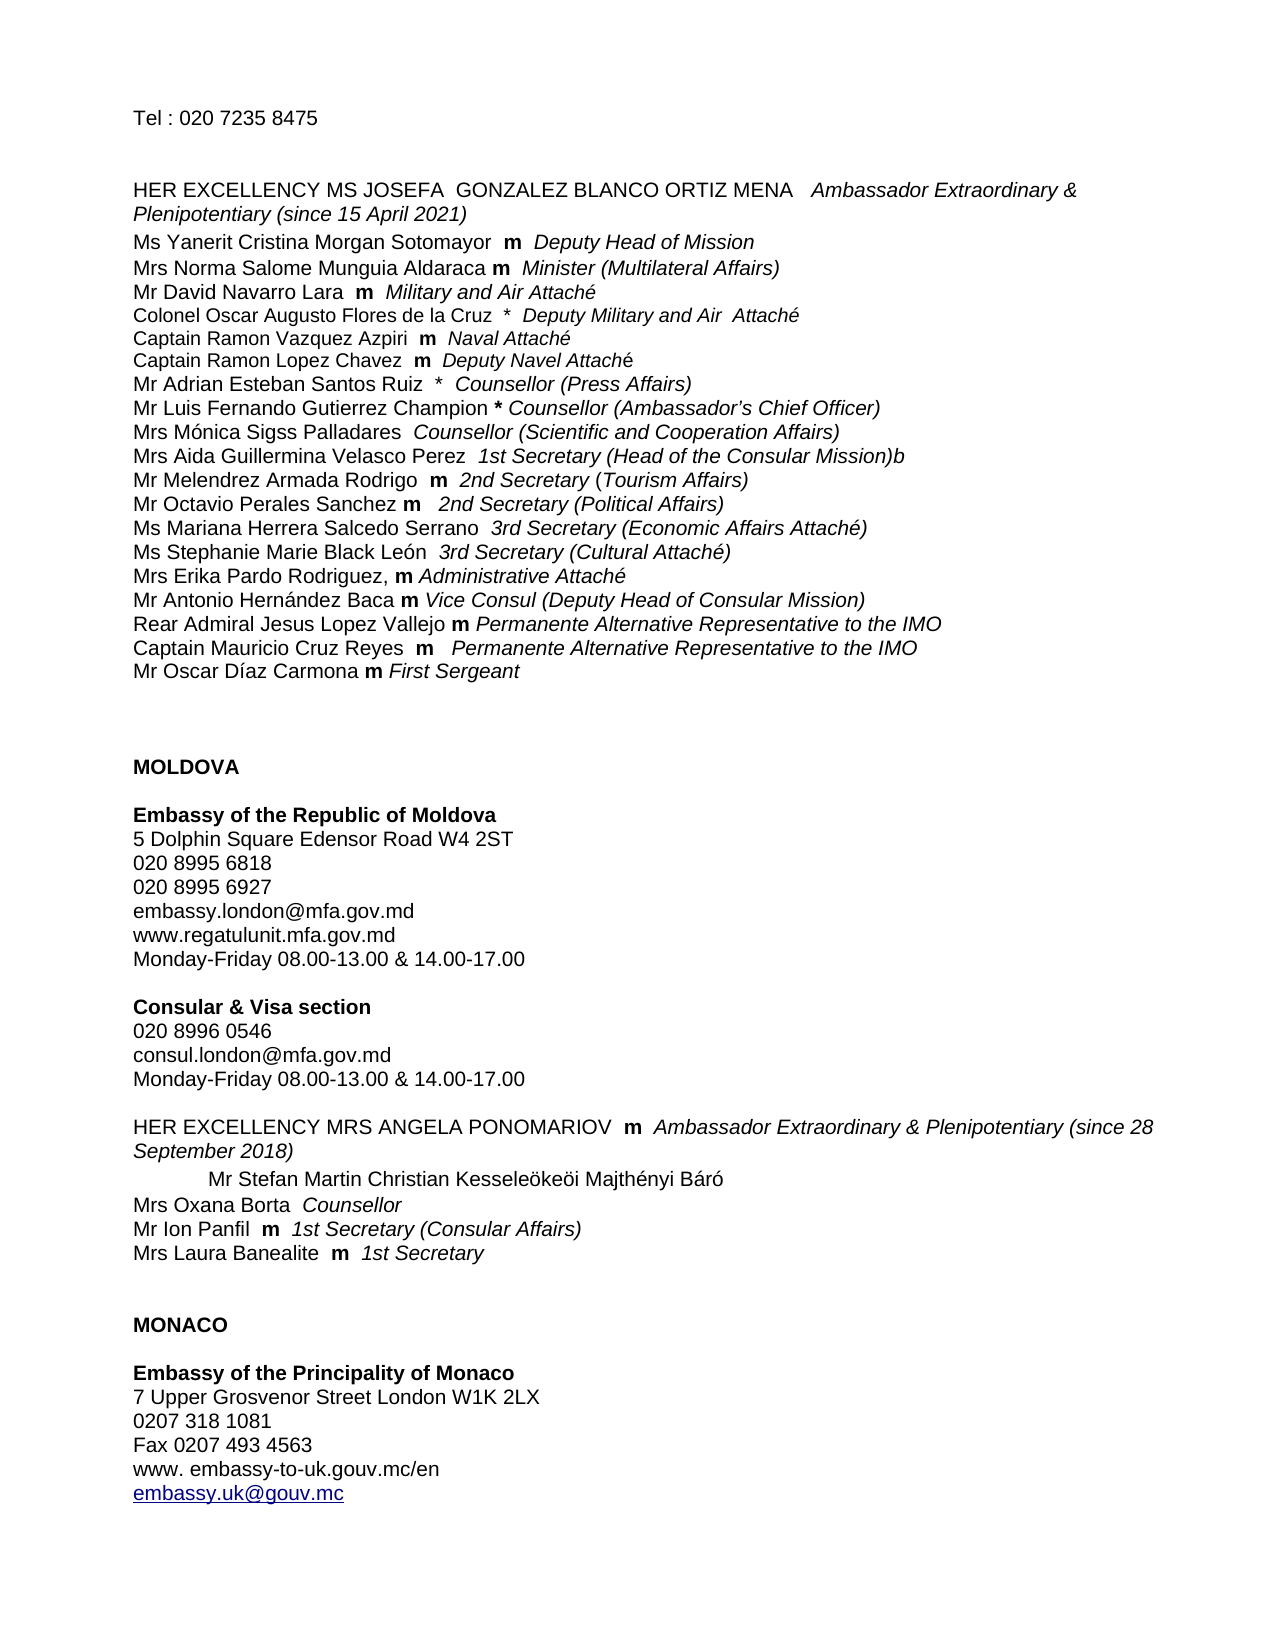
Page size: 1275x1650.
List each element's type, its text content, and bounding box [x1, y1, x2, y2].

text Colonel Oscar Augusto Flores de la Cruz * Deputy Military and Air Attaché [133, 304, 1181, 326]
text Mr Adrian Esteban Santos Ruiz * Counsellor (Press Affairs) [133, 372, 1181, 396]
text Monday-Friday 08.00-13.00 & 14.00-17.00 [133, 947, 1181, 971]
text Mrs Oxana Borta Counsellor Mr Ion Panfil m 1st Secretary (Consular Affairs) [133, 1193, 1181, 1241]
text Captain Mauricio Cruz Reyes m Permanente Alternative Representative to the IMO [133, 635, 1181, 659]
text consul.london@mfa.gov.md [133, 1043, 1181, 1067]
text Ms Stephanie Marie Black León 3rd Secretary (Cultural Attaché) [133, 539, 1181, 563]
text 0207 318 1081 [133, 1409, 1181, 1433]
text Mr Octavio Perales Sanchez m 2nd Secretary (Political Affairs) [133, 492, 1181, 516]
text embassy.london@mfa.gov.md [133, 899, 1181, 923]
text Mrs Erika Pardo Rodriguez, m Administrative Attaché [133, 563, 1181, 587]
text HER EXCELLENCY MRS ANGELA PONOMARIOV m Ambassador Extraordinary & Plenipotentiary (since 28 September 2018) [133, 1114, 1181, 1162]
text Embassy of the Principality of Monaco [133, 1361, 1181, 1385]
text HER EXCELLENCY MS JOSEFA GONZALEZ BLANCO ORTIZ MENA Ambassador Extraordinary & Plenipotentiary (since 15 April 2021) [133, 177, 1181, 225]
text Captain Ramon Vazquez Azpiri m Naval Attaché [133, 326, 1181, 349]
text www. embassy-to-uk.gouv.mc/en [133, 1457, 1181, 1481]
text Rear Admiral Jesus Lopez Vallejo m Permanente Alternative Representative to the IMO [133, 611, 1181, 635]
text 5 Dolphin Square Edensor Road W4 2ST [133, 827, 1181, 851]
text Mr Antonio Hernández Baca m Vice Consul (Deputy Head of Consular Mission) [133, 587, 1181, 611]
text 7 Upper Grosvenor Street London W1K 2LX [133, 1385, 1181, 1409]
text Ms Yanerit Cristina Morgan Sotomayor m Deputy Head of Mission [133, 225, 1181, 256]
text Tel : 020 7235 8475 [133, 106, 1181, 129]
text MOLDOVA [133, 755, 1181, 779]
text 020 8995 6927 [133, 875, 1181, 899]
text Mr Oscar Díaz Carmona m First Sergeant [133, 659, 1181, 683]
text Mrs Mónica Sigss Palladares Counsellor (Scientific and Cooperation Affairs) [133, 420, 1181, 444]
text Mrs Norma Salome Munguia Aldaraca m Minister (Multilateral Affairs) [133, 256, 1181, 280]
text embassy.uk@gouv.mc [133, 1481, 1181, 1504]
text Fax 0207 493 4563 [133, 1433, 1181, 1457]
text 020 8995 6818 [133, 851, 1181, 875]
text Mr David Navarro Lara m Military and Air Attaché [133, 280, 1181, 304]
text www.regatulunit.mfa.gov.md [133, 923, 1181, 947]
subtitle Embassy of the Republic of Moldova [133, 803, 1181, 827]
text Monday-Friday 08.00-13.00 & 14.00-17.00 [133, 1067, 1181, 1091]
text Consular & Visa section [133, 995, 1181, 1019]
text Mrs Laura Banealite m 1st Secretary [133, 1241, 1181, 1265]
text Mr Stefan Martin Christian Kesseleökeöi Majthényi Báró [133, 1162, 1181, 1193]
text Mrs Aida Guillermina Velasco Perez 1st Secretary (Head of the Consular Mission)b [133, 444, 1181, 468]
text Ms Mariana Herrera Salcedo Serrano 3rd Secretary (Economic Affairs Attaché) [133, 516, 1181, 539]
text Mr Luis Fernando Gutierrez Champion * Counsellor (Ambassador’s Chief Officer) [133, 396, 1181, 420]
text Mr Melendrez Armada Rodrigo m 2nd Secretary (Tourism Affairs) [133, 468, 1181, 492]
text MONACO [133, 1313, 1181, 1337]
text 020 8996 0546 [133, 1019, 1181, 1043]
text Captain Ramon Lopez Chavez m Deputy Navel Attaché [133, 349, 1181, 372]
